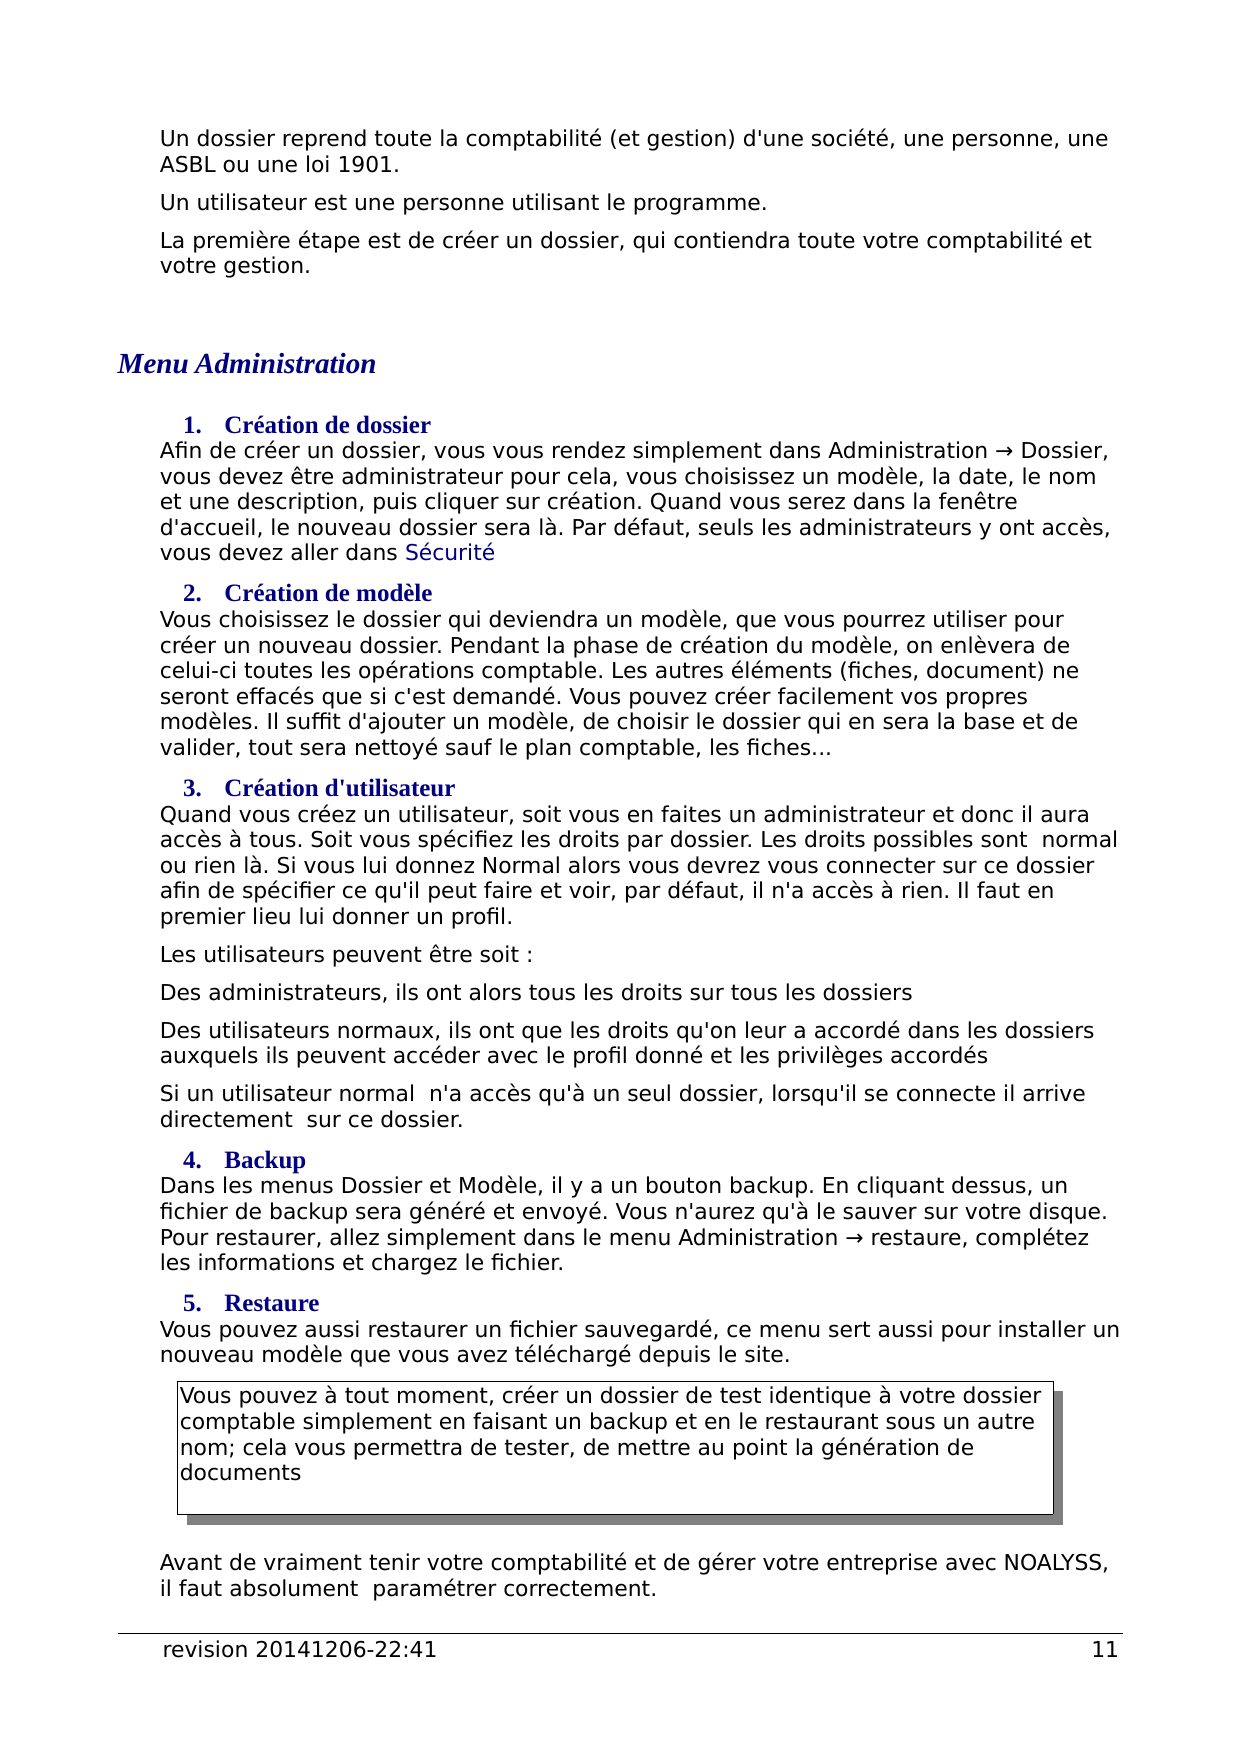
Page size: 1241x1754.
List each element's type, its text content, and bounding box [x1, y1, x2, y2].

text Vous pouvez aussi restaurer un fichier sauvegardé, ce menu sert aussi pour installer un nouveau modèle que vous avez téléchargé depuis le site. [159, 1317, 1123, 1368]
text Vous pouvez à tout moment, créer un dossier de test identique à votre dossier comptable simplement en faisant un backup et en le restaurant sous un autre nom; cela vous permettra de tester, de mettre au point la génération de [178, 1382, 1053, 1457]
text Si un utilisateur normal n'a accès qu'à un seul dossier, lorsqu'il se connecte il arrive directement sur ce dossier. [159, 1081, 1123, 1132]
text Avant de vraiment tenir votre comptabilité et de gérer votre entreprise avec NOALYSS, il faut absolument paramétrer correctement. [159, 1550, 1123, 1601]
subtitle Création d'utilisateur [177, 773, 1123, 802]
text Un dossier reprend toute la comptabilité (et gestion) d'une société, une personne, une ASBL ou une loi 1901. [159, 127, 1123, 178]
text documents [178, 1457, 1053, 1486]
text Les utilisateurs peuvent être soit : [159, 942, 1123, 967]
text Vous choisissez le dossier qui deviendra un modèle, que vous pourrez utiliser pour créer un nouveau dossier. Pendant la phase de création du modèle, on enlèvera de celui-ci toutes les opérations comptable. Les autres éléments (fiches, document) ne seront effacés que si c'est demandé. Vous pouvez créer facilement vos propres modèles. Il suffit d'ajouter un modèle, de choisir le dossier qui en sera la base et de valider, tout sera nettoyé sauf le plan comptable, les fiches... [159, 607, 1123, 760]
subtitle Menu Administration [117, 347, 1123, 380]
subtitle Création de modèle [177, 578, 1123, 607]
subtitle Création de dossier [177, 410, 1123, 438]
text Dans les menus Dossier et Modèle, il y a un bouton backup. En cliquant dessus, un fichier de backup sera généré et envoyé. Vous n'aurez qu'à le sauver sur votre disque. Pour restaurer, allez simplement dans le menu Administration → restaure, complétez les informations et chargez le fichier. [159, 1174, 1123, 1276]
text Des utilisateurs normaux, ils ont que les droits qu'on leur a accordé dans les dossiers auxquels ils peuvent accéder avec le profil donné et les privilèges accordés [159, 1018, 1123, 1069]
subtitle Restaure [177, 1288, 1123, 1317]
text Afin de créer un dossier, vous vous rendez simplement dans Administration → Dossier, vous devez être administrateur pour cela, vous choisissez un modèle, la date, le nom et une description, puis cliquer sur création. Quand vous serez dans la fenêtre d'accueil, le nouveau dossier sera là. Par défaut, seuls les administrateurs y ont accès, vous devez aller dans Sécurité [159, 438, 1123, 566]
subtitle Backup [177, 1145, 1123, 1174]
text La première étape est de créer un dossier, qui contiendra toute votre comptabilité et votre gestion. [159, 228, 1123, 279]
text Des administrateurs, ils ont alors tous les droits sur tous les dossiers [159, 980, 1123, 1005]
text Quand vous créez un utilisateur, soit vous en faites un administrateur et donc il aura accès à tous. Soit vous spécifiez les droits par dossier. Les droits possibles sont normal ou rien là. Si vous lui donnez Normal alors vous devrez vous connecter sur ce dossier afin de spécifier ce qu'il peut faire et voir, par défaut, il n'a accès à rien. Il faut en premier lieu lui donner un profil. [159, 802, 1123, 929]
text Un utilisateur est une personne utilisant le programme. [159, 190, 1123, 216]
